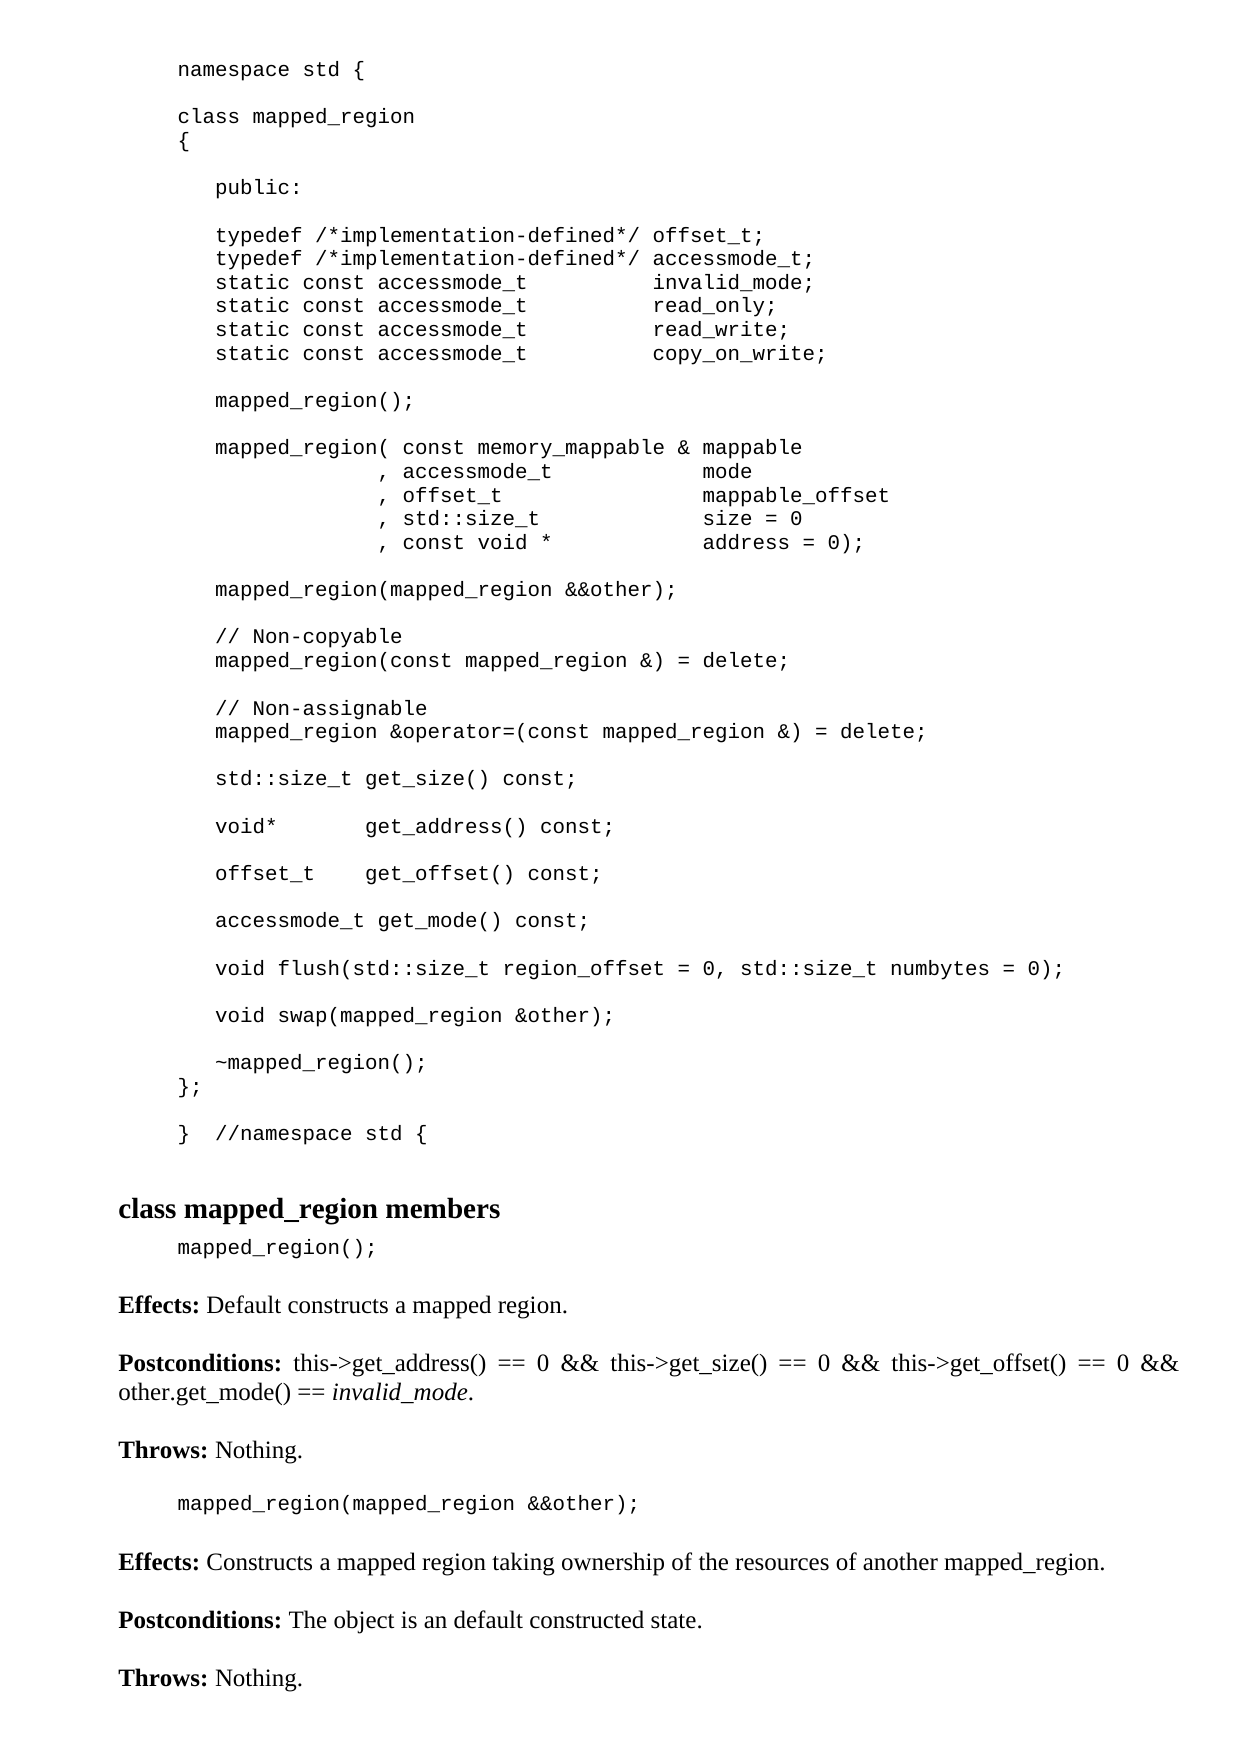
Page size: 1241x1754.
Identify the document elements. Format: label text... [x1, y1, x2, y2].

text offset_t get_offset() const; [177, 863, 1122, 887]
text Effects: Constructs a mapped region taking ownership of the resources of another mapped_region. [118, 1547, 1181, 1575]
text typedef /*implementation-defined*/ offset_t; [177, 224, 1122, 248]
text static const accessmode_t read_only; [177, 296, 1122, 319]
text namespace std { [177, 59, 1122, 83]
text }; [177, 1076, 1122, 1099]
text mapped_region(); [177, 1237, 1122, 1261]
text mapped_region(const mapped_region &) = delete; [177, 650, 1122, 674]
text { [177, 130, 1122, 154]
text accessmode_t get_mode() const; [177, 910, 1122, 934]
text Effects: Default constructs a mapped region. [118, 1290, 1181, 1319]
text class mapped_region [177, 106, 1122, 130]
text static const accessmode_t invalid_mode; [177, 272, 1122, 296]
text mapped_region(mapped_region &&other); [177, 1493, 1122, 1517]
text mapped_region(mapped_region &&other); [177, 579, 1122, 603]
text // Non-copyable [177, 627, 1122, 650]
text Postconditions: this->get_address() == 0 && this->get_size() == 0 && this->get_offset() == 0 && other.get_mode() == invalid_mode. [118, 1348, 1181, 1406]
text } //namespace std { [177, 1123, 1122, 1147]
text Postconditions: The object is an default constructed state. [118, 1605, 1181, 1633]
text void flush(std::size_t region_offset = 0, std::size_t numbytes = 0); [177, 958, 1122, 981]
text , std::size_t size = 0 [177, 508, 1122, 532]
text ~mapped_region(); [177, 1052, 1122, 1076]
subtitle class mapped_region members [118, 1191, 1181, 1224]
text mapped_region(); [177, 390, 1122, 414]
text , offset_t mappable_offset [177, 485, 1122, 508]
text mapped_region &operator=(const mapped_region &) = delete; [177, 721, 1122, 745]
text void swap(mapped_region &other); [177, 1005, 1122, 1028]
text static const accessmode_t read_write; [177, 319, 1122, 343]
text public: [177, 177, 1122, 201]
text static const accessmode_t copy_on_write; [177, 343, 1122, 366]
text mapped_region( const memory_mappable & mappable [177, 437, 1122, 461]
text Throws: Nothing. [118, 1435, 1181, 1464]
text Throws: Nothing. [118, 1663, 1181, 1692]
text , accessmode_t mode [177, 461, 1122, 485]
text typedef /*implementation-defined*/ accessmode_t; [177, 248, 1122, 272]
text , const void * address = 0); [177, 532, 1122, 556]
text void* get_address() const; [177, 816, 1122, 839]
text std::size_t get_size() const; [177, 768, 1122, 792]
text // Non-assignable [177, 697, 1122, 721]
